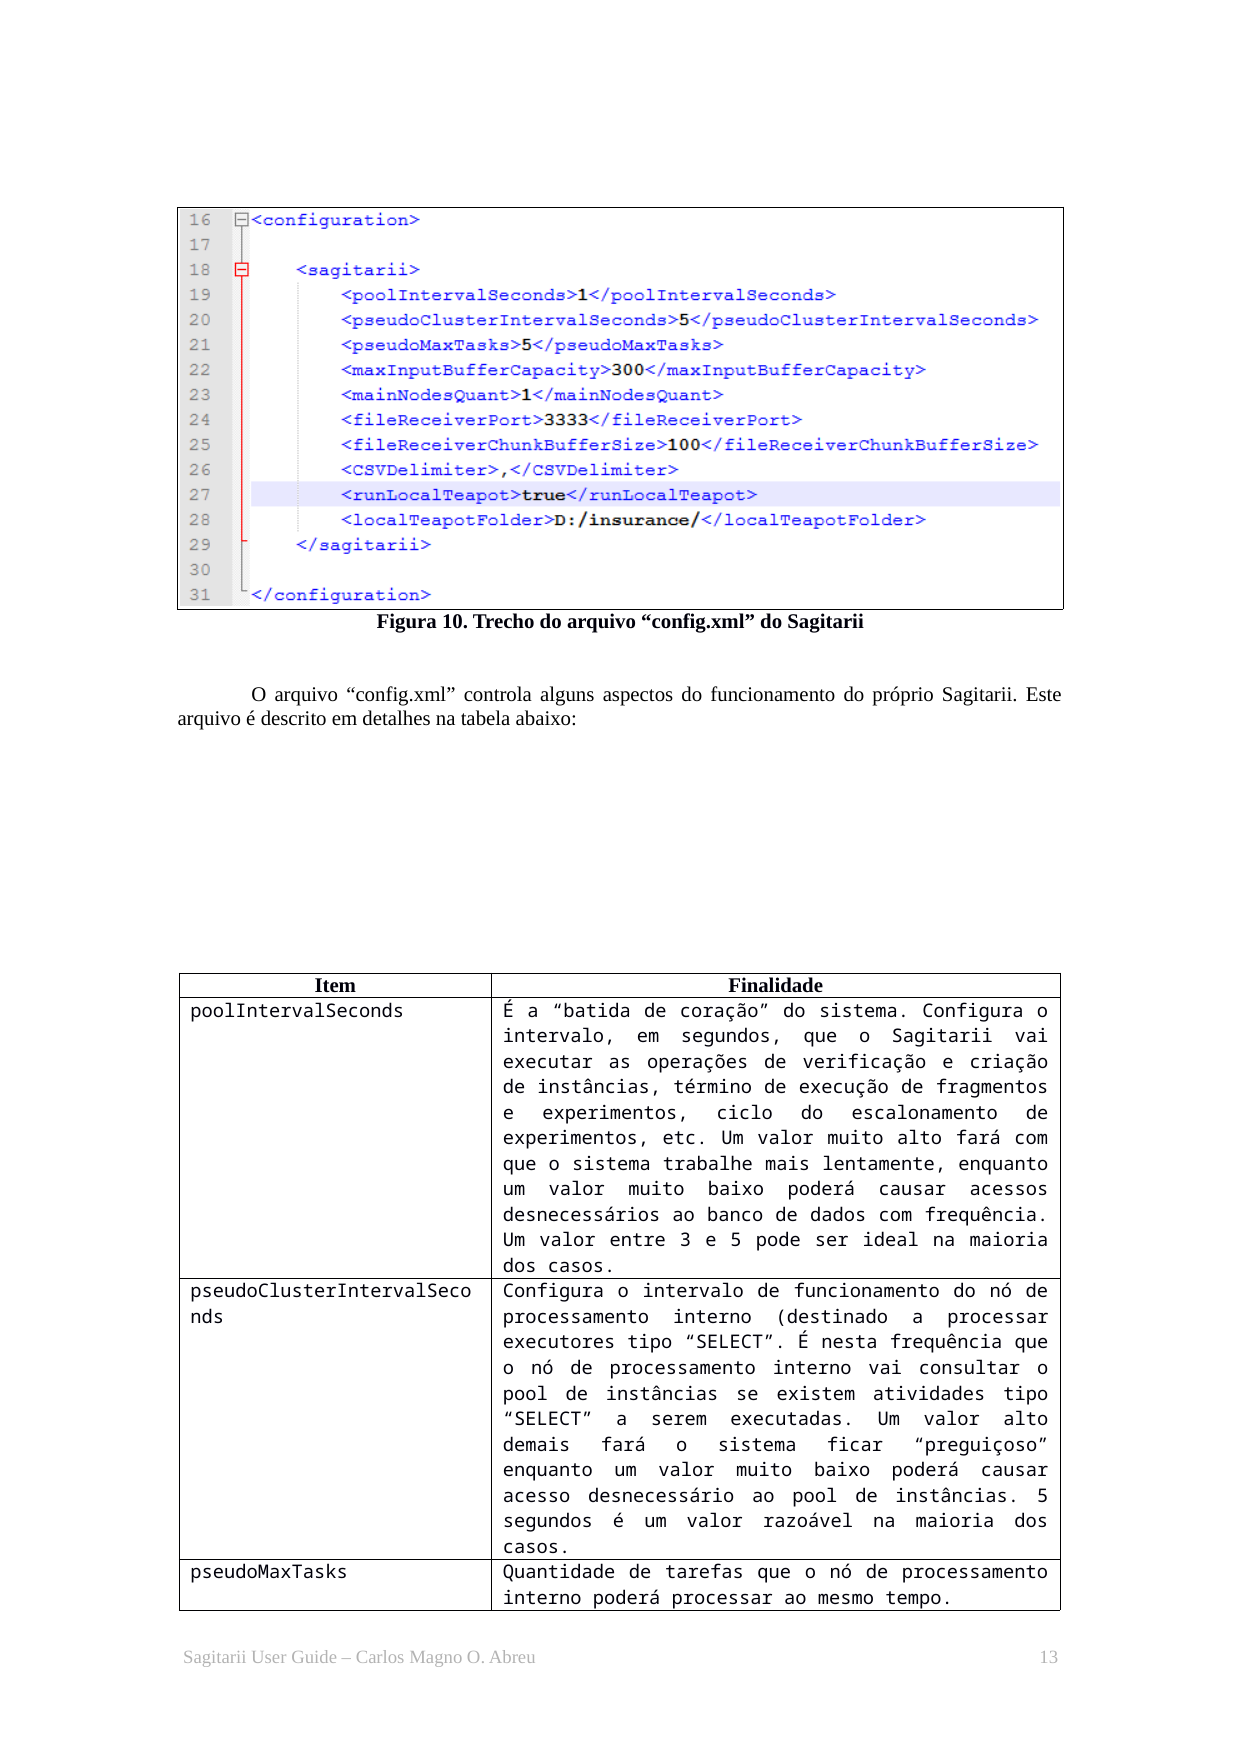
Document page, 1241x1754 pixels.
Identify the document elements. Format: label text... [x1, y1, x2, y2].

title [178, 208, 1063, 609]
table_header Item [180, 974, 491, 997]
table_cell É a “batida de coração” do sistema. Configura o intervalo, em segundos, que o Sagitarii vai executar as operações de verificação e criação de instâncias, término de execução de fragmentos e experimentos, ciclo do escalonamento de experimentos, etc. Um valor muito alto fará com que o sistema trabalhe mais lentamente, enquanto um valor muito baixo poderá causar acessos desnecessários ao banco de dados com frequência. Um valor entre 3 e 5 pode ser ideal na maioria dos casos. [492, 998, 1060, 1278]
table_header Finalidade [492, 974, 1060, 997]
table_cell pseudoMaxTasks [180, 1560, 491, 1609]
table_cell Configura o intervalo de funcionamento do nó de processamento interno (destinado a processar executores tipo “SELECT”. É nesta frequência que o nó de processamento interno vai consultar o pool de instâncias se existem atividades tipo “SELECT” a serem executadas. Um valor alto demais fará o sistema ficar “preguiçoso” enquanto um valor muito baixo poderá causar acesso desnecessário ao pool de instâncias. 5 segundos é um valor razoável na maioria dos casos. [492, 1279, 1060, 1558]
table_cell Quantidade de tarefas que o nó de processamento interno poderá processar ao mesmo tempo. [492, 1560, 1060, 1609]
text O arquivo “config.xml” controla alguns aspectos do funcionamento do próprio Sagitarii. Este arquivo é descrito em detalhes na tabela abaixo: [177, 682, 1063, 730]
title Figura 10. Trecho do arquivo “config.xml” do Sagitarii [177, 610, 1063, 633]
table_cell pseudoClusterIntervalSeconds [180, 1279, 491, 1558]
table_cell poolIntervalSeconds [180, 998, 491, 1278]
